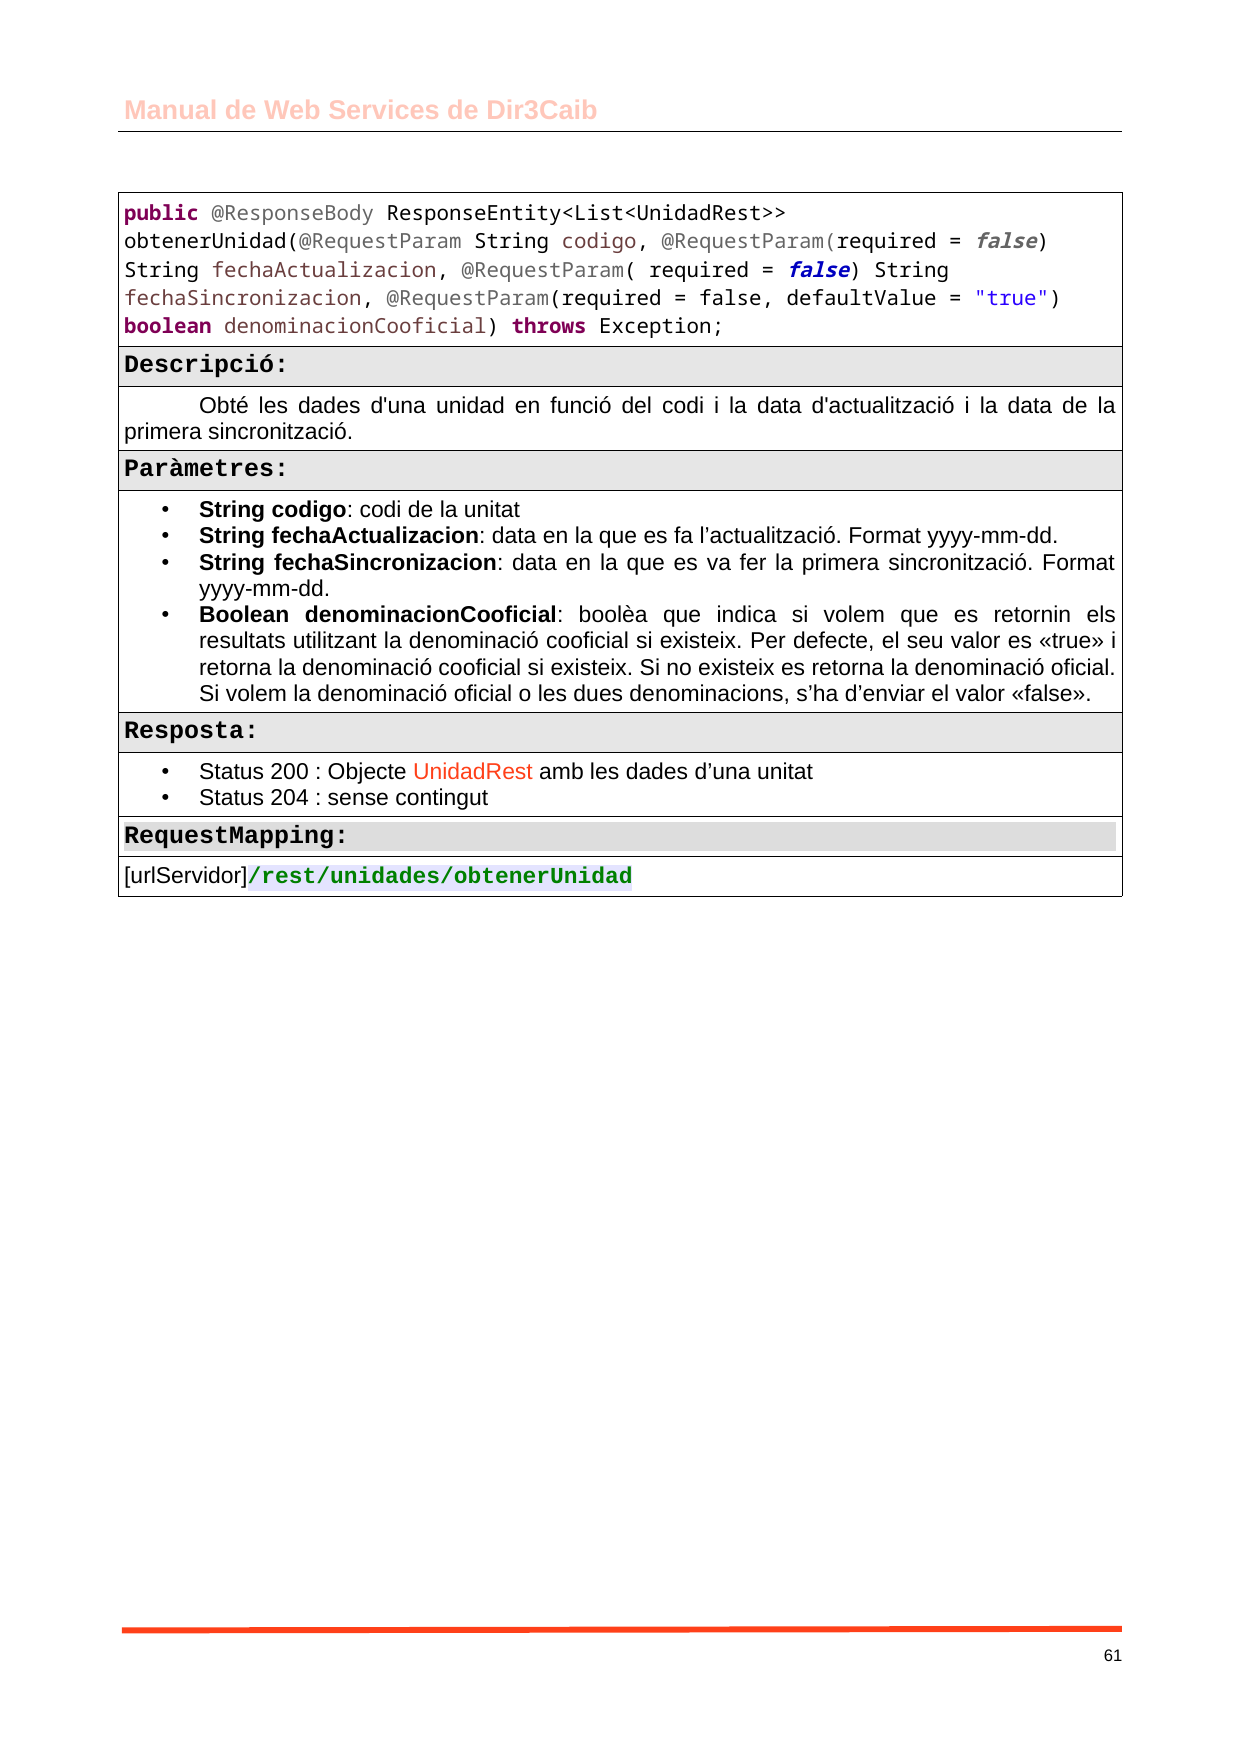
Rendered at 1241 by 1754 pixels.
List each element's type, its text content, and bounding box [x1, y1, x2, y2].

table_cell Descripció: [119, 347, 1122, 386]
table_cell Status 200 : Objecte UnidadRest amb les dades d’una unitat Status 204 : sense contingut [119, 753, 1122, 816]
table_cell Obté les dades d'una unidad en funció del codi i la data d'actualització i la data de la primera sincronització. [119, 387, 1122, 450]
table_cell RequestMapping: [119, 817, 1122, 856]
table_cell Resposta: [119, 713, 1122, 752]
table_cell [urlServidor]/rest/unidades/obtenerUnidad [119, 857, 1122, 896]
table_cell Paràmetres: [119, 451, 1122, 490]
table_cell String codigo: codi de la unitat String fechaActualizacion: data en la que es fa l’actualització. Format yyyy-mm-dd. String fechaSincronizacion: data en la que es va fer la primera sincronització. Format yyyy-mm-dd. Boolean denominacionCooficial: boolèa que indica si volem que es retornin els resultats utilitzant la denominació cooficial si existeix. Per defecte, el seu valor es «true» i retorna la denominació cooficial si existeix. Si no existeix es retorna la denominació oficial. Si volem la denominació oficial o les dues denominacions, s’ha d’enviar el valor «false». [119, 491, 1122, 712]
table_cell public @ResponseBody ResponseEntity<List<UnidadRest>> obtenerUnidad(@RequestParam String codigo, @RequestParam(required = false) String fechaActualizacion, @RequestParam( required = false) String fechaSincronizacion, @RequestParam(required = false, defaultValue = "true") boolean denominacionCooficial) throws Exception; [119, 193, 1122, 346]
